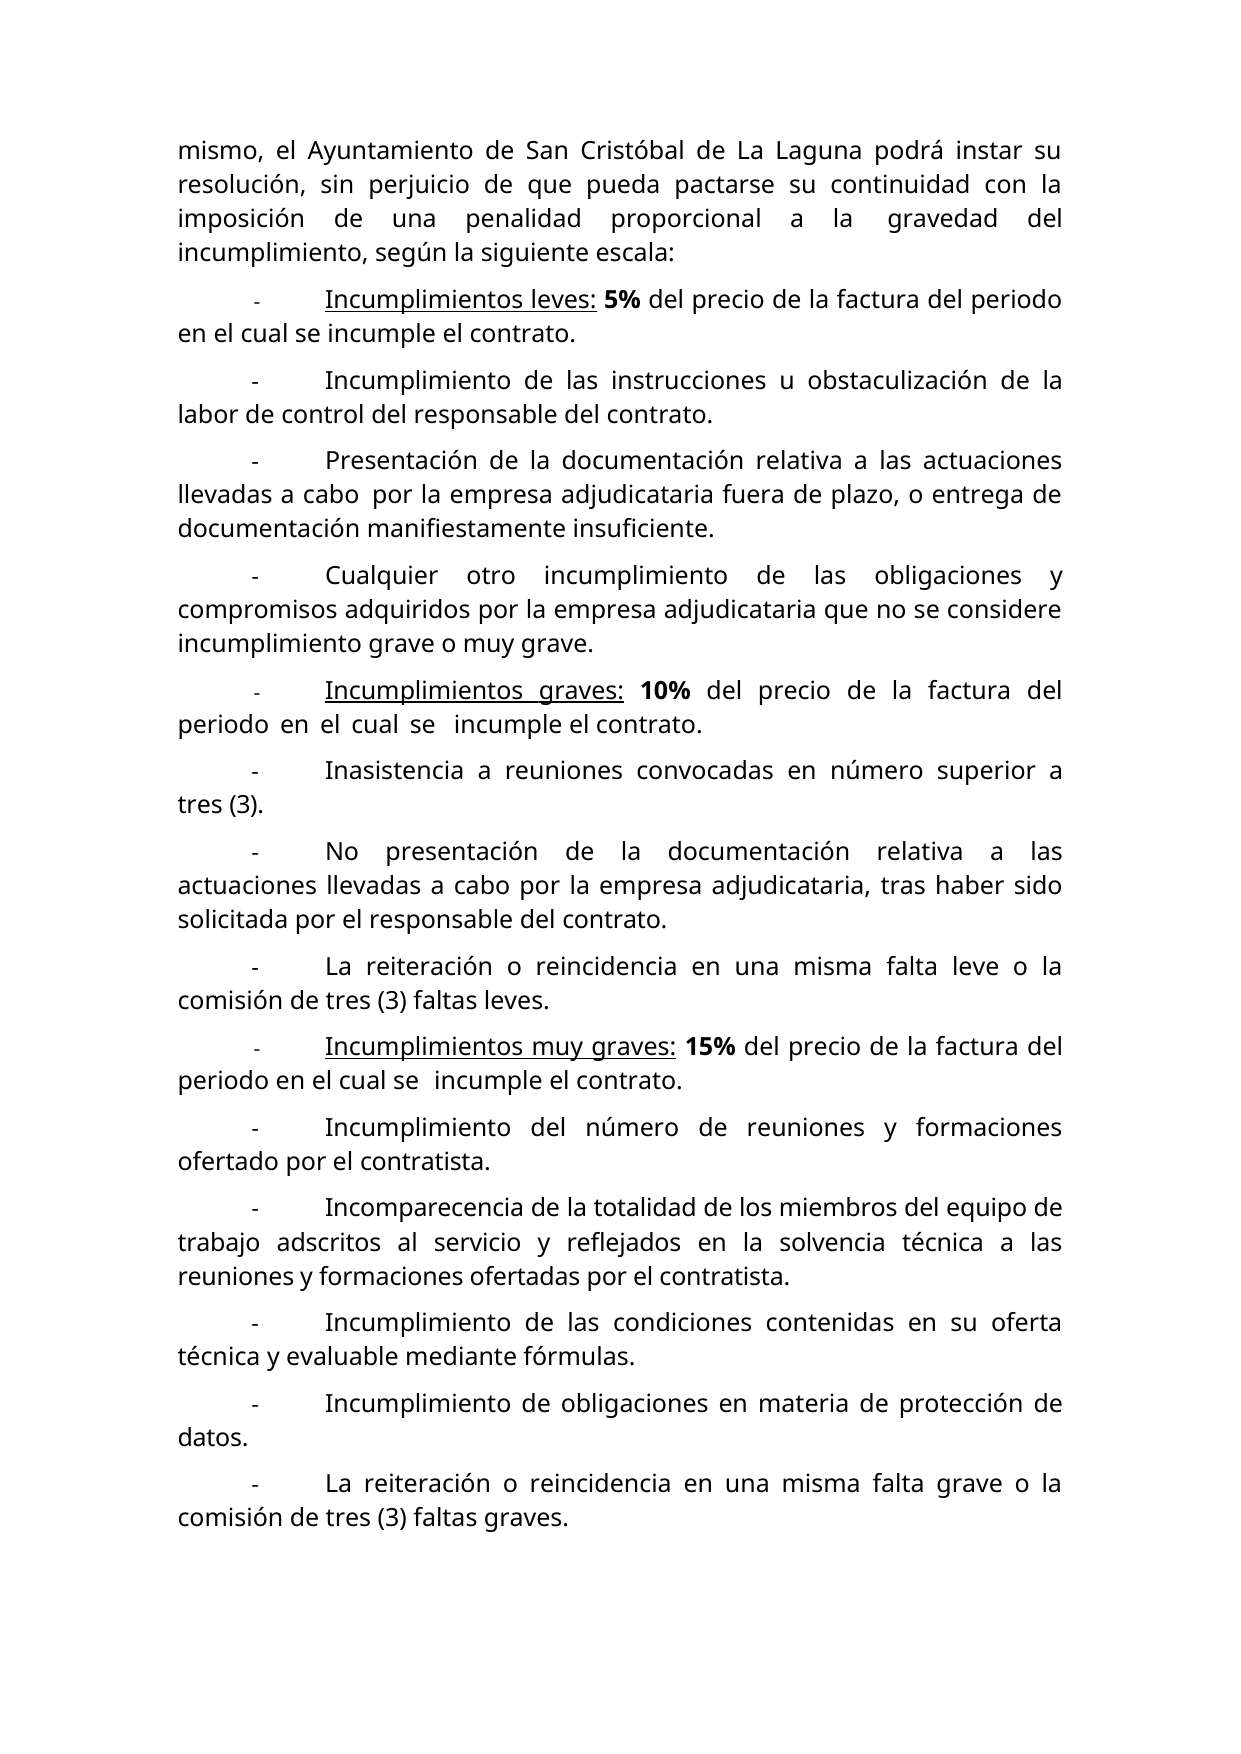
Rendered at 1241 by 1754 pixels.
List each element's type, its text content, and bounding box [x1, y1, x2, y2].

list Incumplimientos graves: 10% del precio de la factura del periodo en el cual se incumple el contrato. [177, 672, 1063, 740]
list Incumplimiento de obligaciones en materia de protección de datos. [177, 1385, 1063, 1453]
list Inasistencia a reuniones convocadas en número superior a tres (3). [177, 753, 1063, 821]
list La reiteración o reincidencia en una misma falta leve o la comisión de tres (3) faltas leves. [177, 948, 1063, 1016]
list No presentación de la documentación relativa a las actuaciones llevadas a cabo por la empresa adjudicataria, tras haber sido solicitada por el responsable del contrato. [177, 833, 1063, 936]
list Incumplimiento del número de reuniones y formaciones ofertado por el contratista. [177, 1109, 1063, 1178]
list Incumplimiento de las instrucciones u obstaculización de la labor de control del responsable del contrato. [177, 362, 1063, 430]
list Cualquier otro incumplimiento de las obligaciones y compromisos adquiridos por la empresa adjudicataria que no se considere incumplimiento grave o muy grave. [177, 558, 1063, 660]
list Incomparecencia de la totalidad de los miembros del equipo de trabajo adscritos al servicio y reflejados en la solvencia técnica a las reuniones y formaciones ofertadas por el contratista. [177, 1190, 1063, 1292]
list Incumplimientos leves: 5% del precio de la factura del periodo en el cual se incumple el contrato. [177, 282, 1063, 350]
text mismo, el Ayuntamiento de San Cristóbal de La Laguna podrá instar su resolución, sin perjuicio de que pueda pactarse su continuidad con la imposición de una penalidad proporcional a la gravedad del incumplimiento, según la siguiente escala: [177, 133, 1063, 269]
list Incumplimientos muy graves: 15% del precio de la factura del periodo en el cual se incumple el contrato. [177, 1029, 1063, 1097]
list Incumplimiento de las condiciones contenidas en su oferta técnica y evaluable mediante fórmulas. [177, 1305, 1063, 1373]
list La reiteración o reincidencia en una misma falta grave o la comisión de tres (3) faltas graves. [177, 1466, 1063, 1534]
list Presentación de la documentación relativa a las actuaciones llevadas a cabo por la empresa adjudicataria fuera de plazo, o entrega de documentación manifiestamente insuficiente. [177, 443, 1063, 545]
